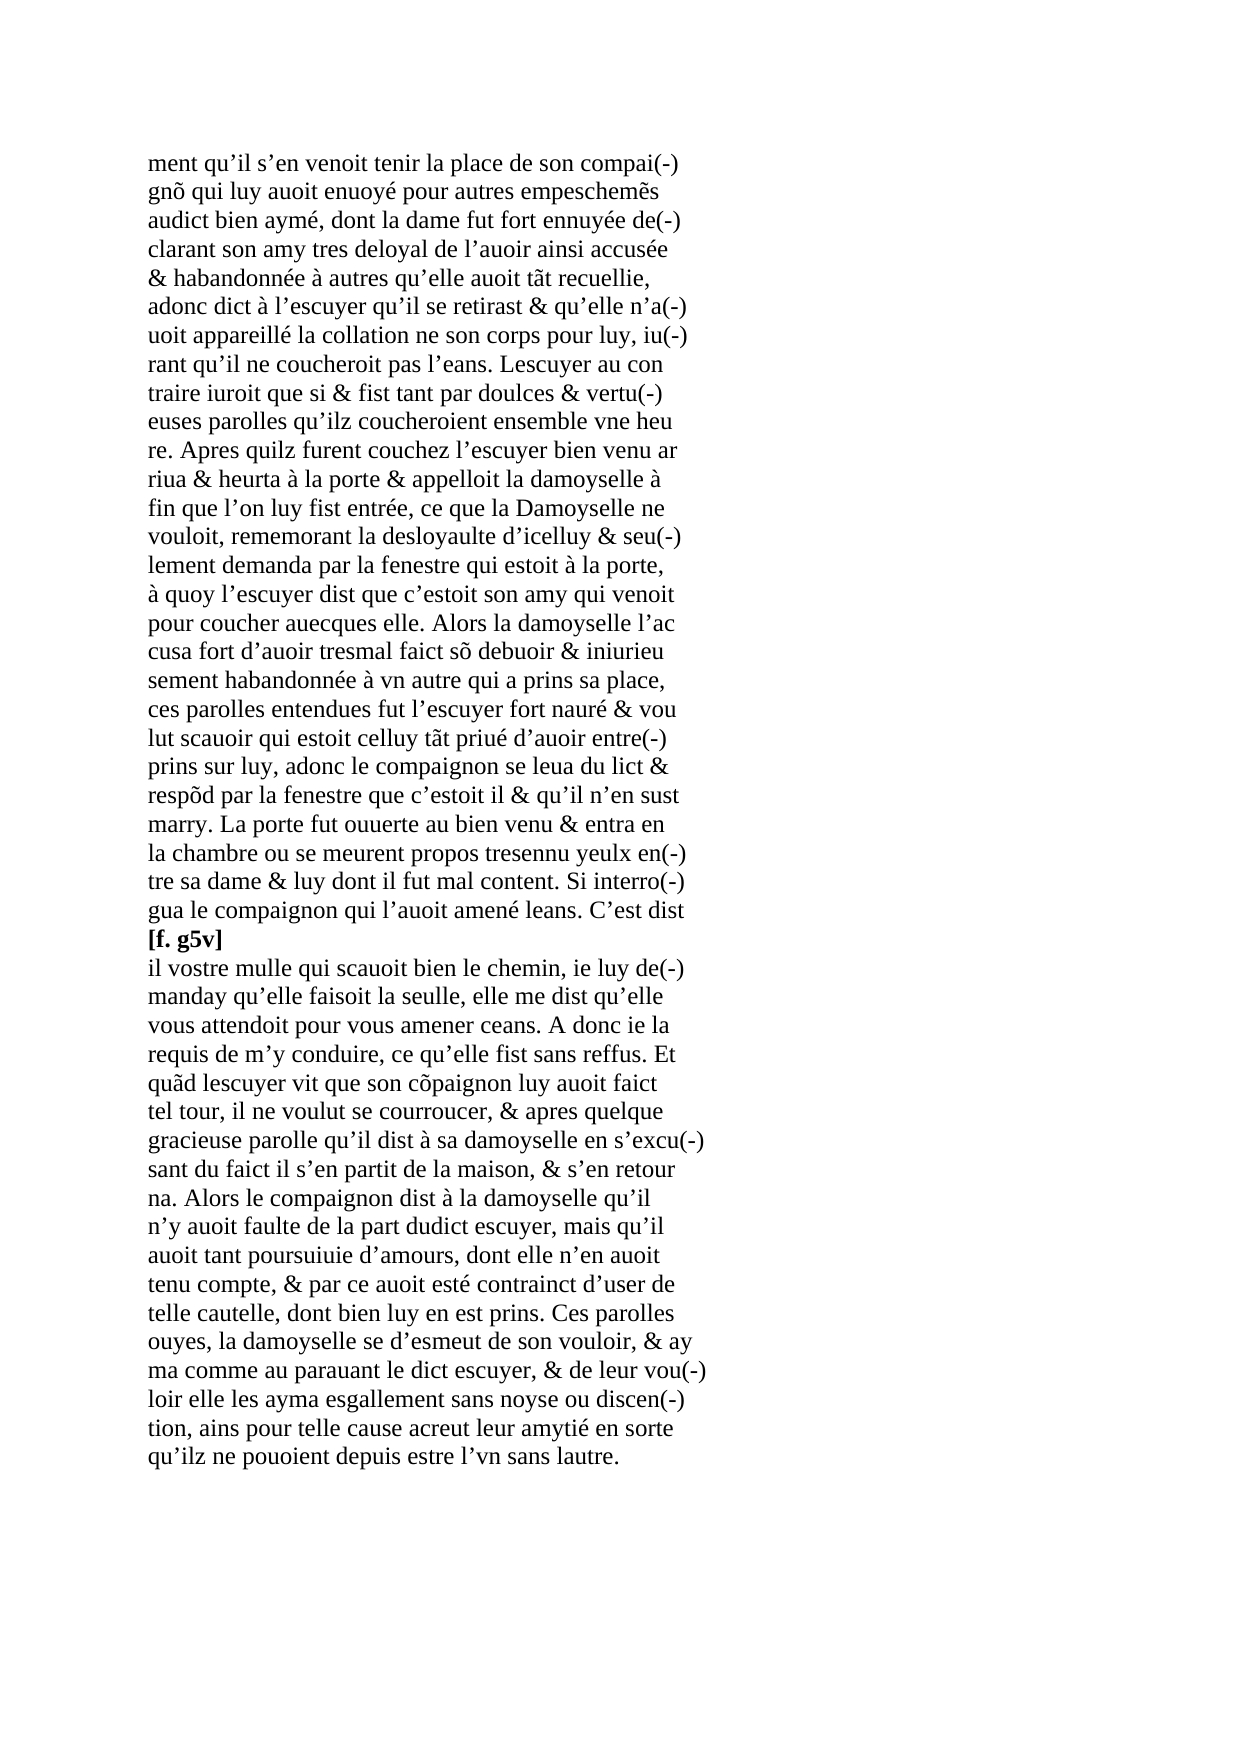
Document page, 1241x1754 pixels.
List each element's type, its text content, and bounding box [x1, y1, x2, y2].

text ment qu’il s’en venoit tenir la place de son compai(-) gnõ qui luy auoit enuoyé pour autres empeschemẽs audict bien aymé, dont la dame fut fort ennuyée de(-) clarant son amy tres deloyal de l’auoir ainsi accusée & habandonnée à autres qu’elle auoit tãt recuellie, adonc dict à l’escuyer qu’il se retirast & qu’elle n’a(-) uoit appareillé la collation ne son corps pour luy, iu(-) rant qu’il ne coucheroit pas l’eans. Lescuyer au con traire iuroit que si & fist tant par doulces & vertu(-) euses parolles qu’ilz coucheroient ensemble vne heu re. Apres quilz furent couchez l’escuyer bien venu ar riua & heurta à la porte & appelloit la damoyselle à fin que l’on luy fist entrée, ce que la Damoyselle ne vouloit, rememorant la desloyaulte d’icelluy & seu(-) lement demanda par la fenestre qui estoit à la porte, à quoy l’escuyer dist que c’estoit son amy qui venoit pour coucher auecques elle. Alors la damoyselle l’ac cusa fort d’auoir tresmal faict sõ debuoir & iniurieu sement habandonnée à vn autre qui a prins sa place, ces parolles entendues fut l’escuyer fort nauré & vou lut scauoir qui estoit celluy tãt priué d’auoir entre(-) prins sur luy, adonc le compaignon se leua du lict & respõd par la fenestre que c’estoit il & qu’il n’en sust marry. La porte fut ouuerte au bien venu & entra en la chambre ou se meurent propos tresennu yeulx en(-) tre sa dame & luy dont il fut mal content. Si interro(-) gua le compaignon qui l’auoit amené leans. C’est dist [f. g5v] il vostre mulle qui scauoit bien le chemin, ie luy de(-) manday qu’elle faisoit la seulle, elle me dist qu’elle vous attendoit pour vous amener ceans. A donc ie la requis de m’y conduire, ce qu’elle fist sans reffus. Et quãd lescuyer vit que son cõpaignon luy auoit faict tel tour, il ne voulut se courroucer, & apres quelque gracieuse parolle qu’il dist à sa damoyselle en s’excu(-) sant du faict il s’en partit de la maison, & s’en retour na. Alors le compaignon dist à la damoyselle qu’il n’y auoit faulte de la part dudict escuyer, mais qu’il auoit tant poursuiuie d’amours, dont elle n’en auoit tenu compte, & par ce auoit esté contrainct d’user de telle cautelle, dont bien luy en est prins. Ces parolles ouyes, la damoyselle se d’esmeut de son vouloir, & ay ma comme au parauant le dict escuyer, & de leur vou(-) loir elle les ayma esgallement sans noyse ou discen(-) tion, ains pour telle cause acreut leur amytié en sorte qu’ilz ne pouoient depuis estre l’vn sans lautre. [148, 148, 1093, 1470]
